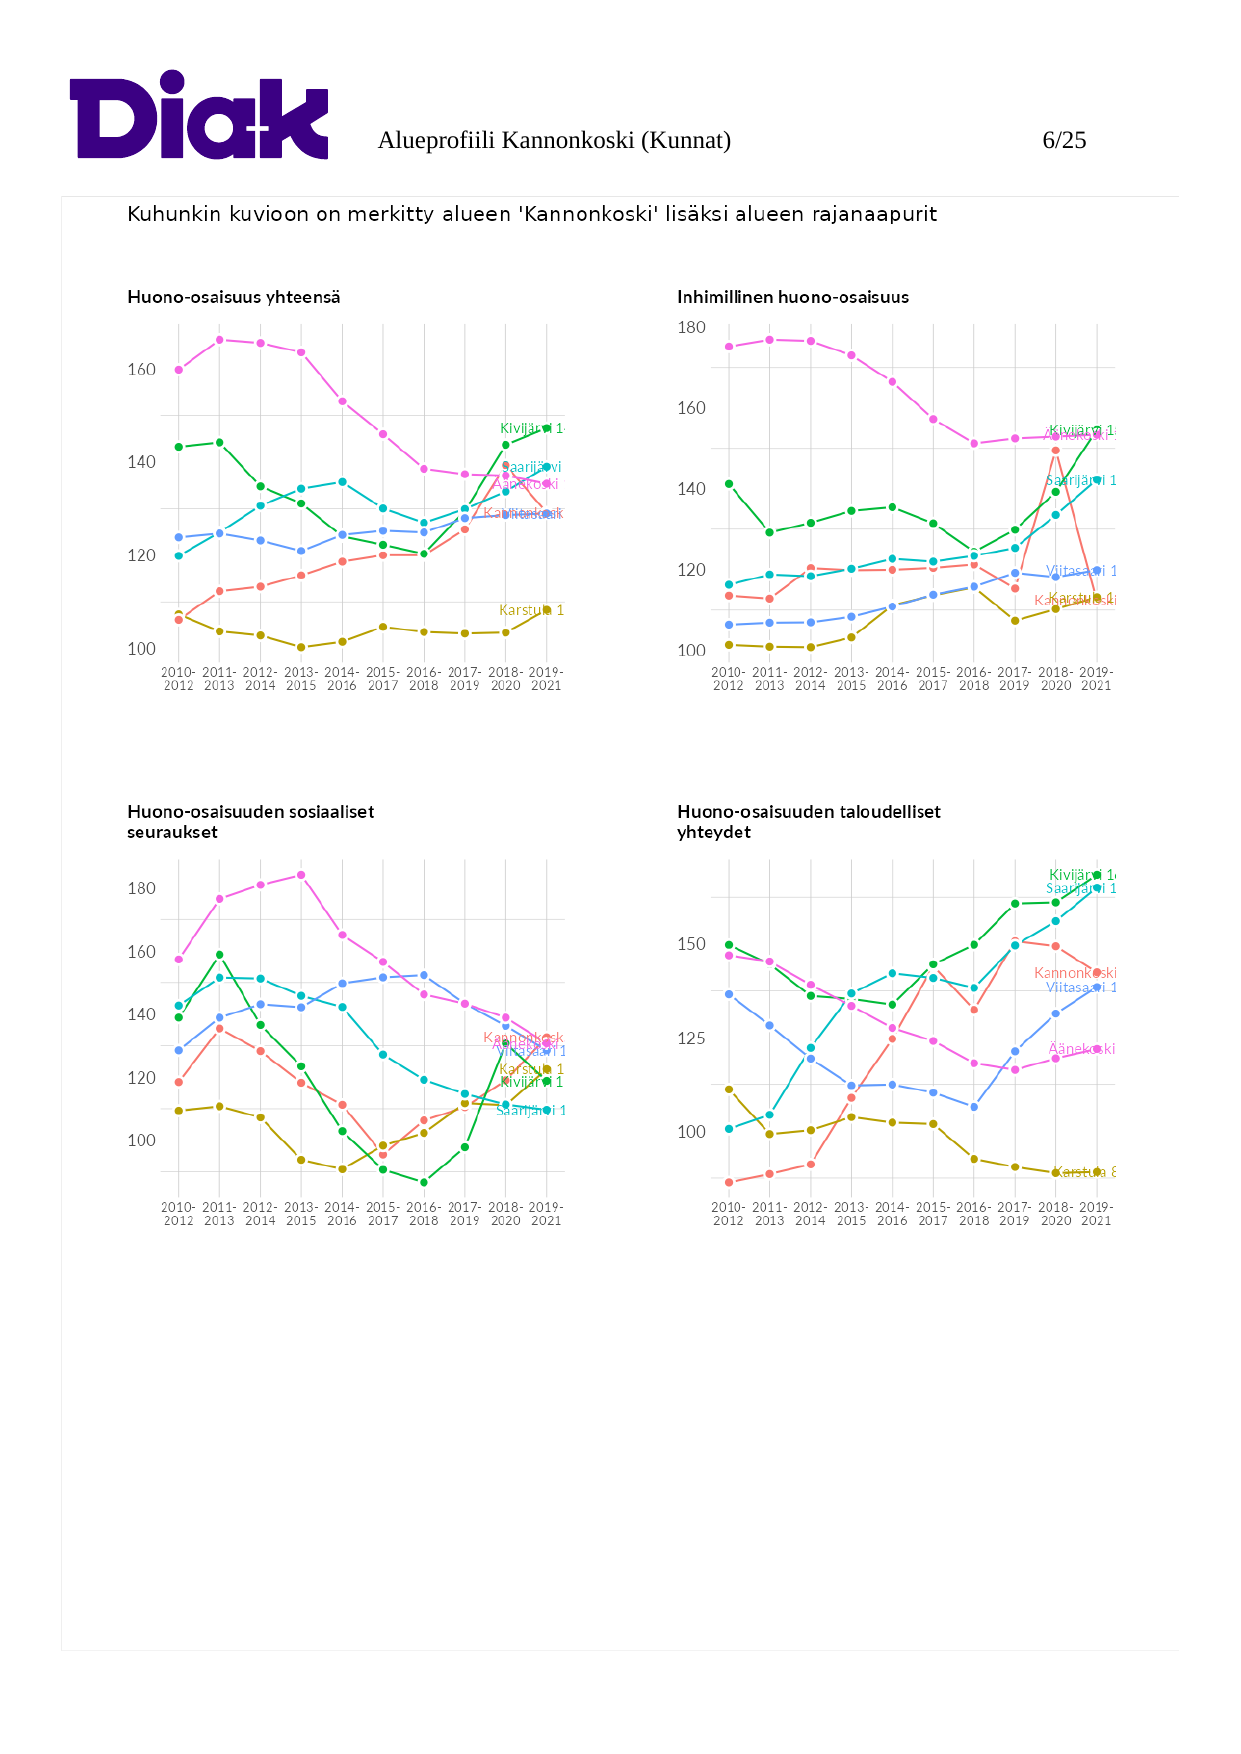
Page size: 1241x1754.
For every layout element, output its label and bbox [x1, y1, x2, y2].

picture [61, 196, 1179, 1651]
